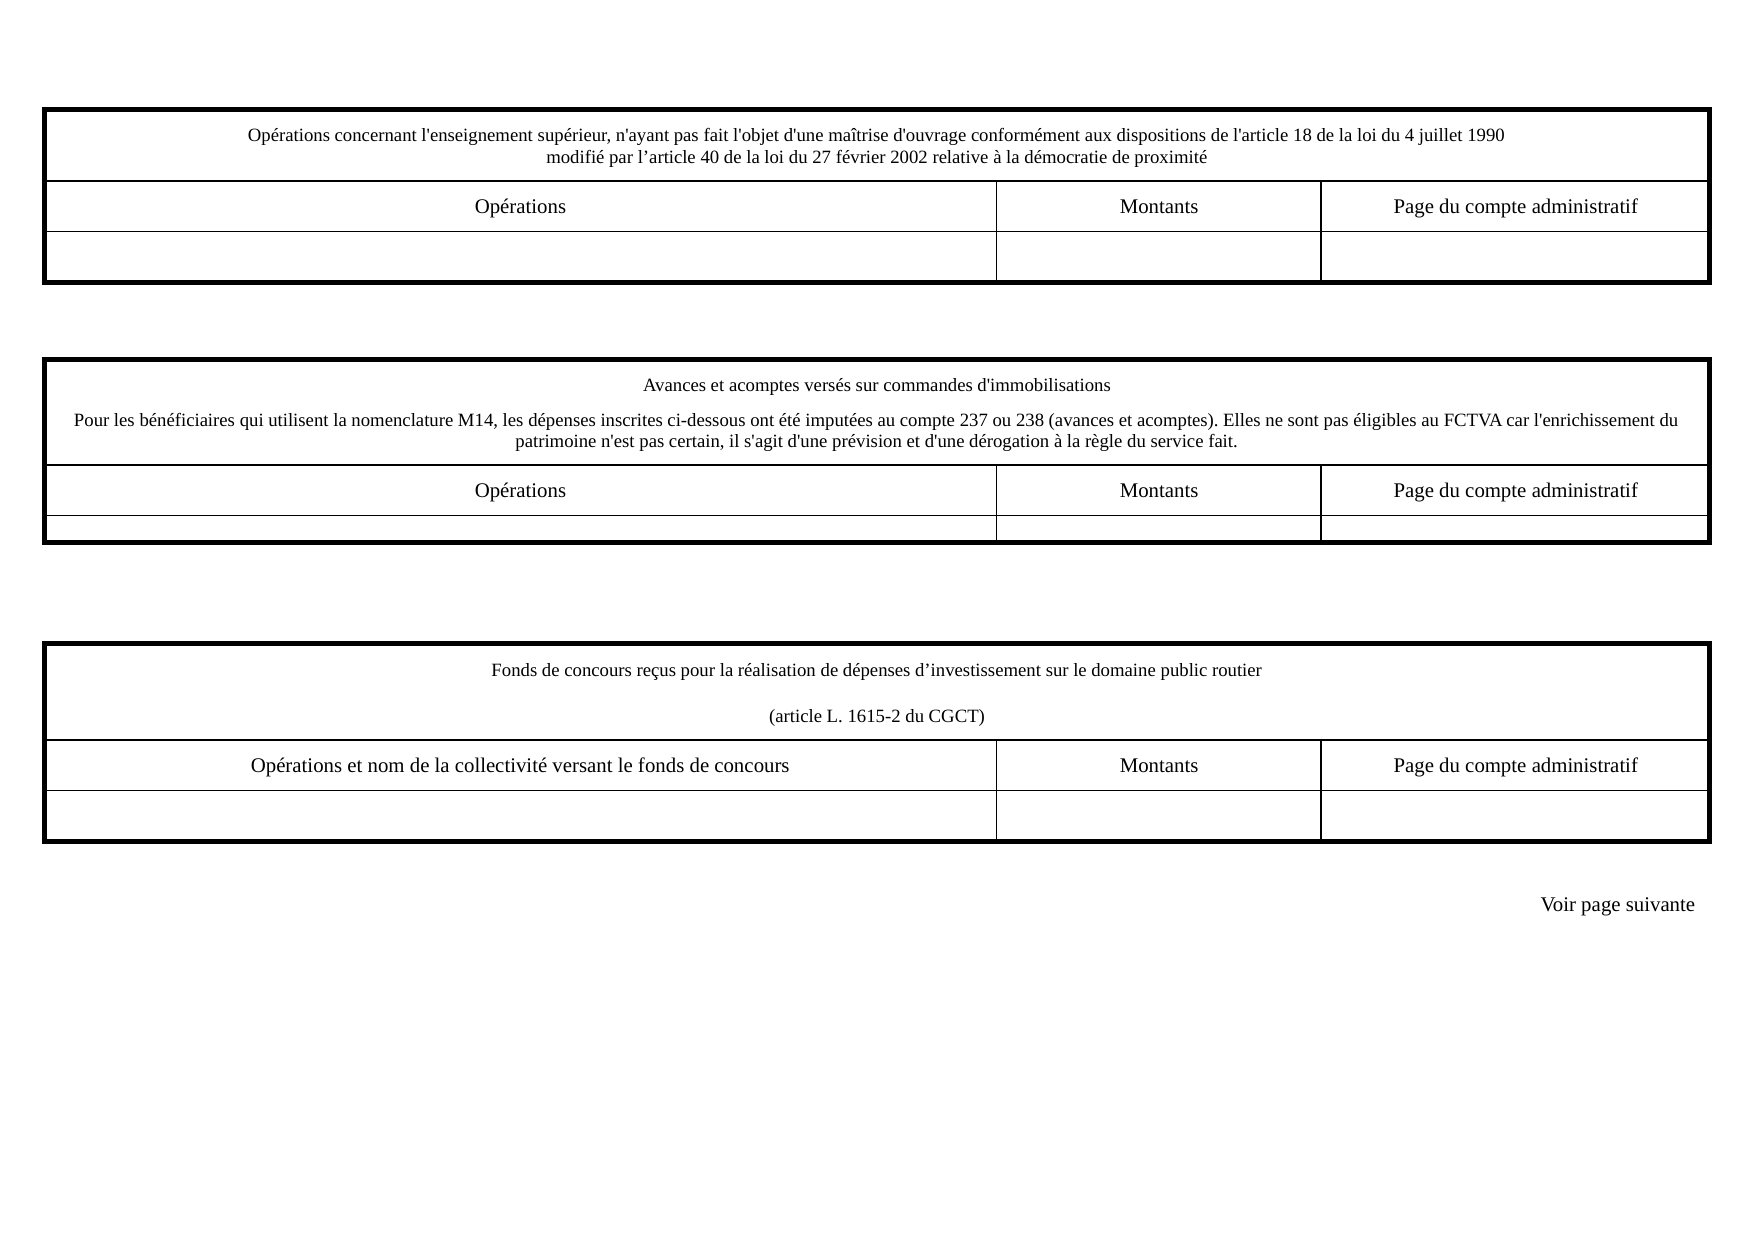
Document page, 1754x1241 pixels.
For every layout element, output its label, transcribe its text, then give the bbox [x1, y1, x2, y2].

table_cell [997, 256, 1320, 280]
table_cell Page du compte administratif [1322, 741, 1707, 790]
table_cell Opérations [47, 466, 996, 515]
table_cell [997, 516, 1320, 540]
table_cell [1322, 791, 1707, 815]
table_cell [47, 791, 996, 815]
table_cell Opérations et nom de la collectivité versant le fonds de concours [47, 741, 996, 790]
table_cell Page du compte administratif [1322, 466, 1707, 515]
table_cell Page du compte administratif [1322, 182, 1707, 231]
table_cell [997, 791, 1320, 815]
table_cell [1322, 815, 1707, 839]
table_cell Montants [997, 466, 1320, 515]
table_cell Montants [997, 182, 1320, 231]
table_cell [47, 232, 996, 256]
table_cell [47, 256, 996, 280]
table_cell Opérations [47, 182, 996, 231]
table_cell [47, 516, 996, 540]
text Voir page suivante [59, 892, 1695, 916]
table_cell [47, 815, 996, 839]
table_cell [1322, 516, 1707, 540]
table_cell Montants [997, 741, 1320, 790]
table_cell [997, 815, 1320, 839]
table_header Avances et acomptes versés sur commandes d'immobilisations Pour les bénéficiaires qui utilisent la nomenclature M14, les dépenses inscrites ci-dessous ont été imputées au compte 237 ou 238 (avances et acomptes). Elles ne sont pas éligibles au FCTVA car l'enrichissement du patrimoine n'est pas certain, il s'agit d'une prévision et d'une dérogation à la règle du service fait. [47, 362, 1707, 464]
table_header Fonds de concours reçus pour la réalisation de dépenses d’investissement sur le domaine public routier (article L. 1615-2 du CGCT) [47, 646, 1707, 739]
table_header Opérations concernant l'enseignement supérieur, n'ayant pas fait l'objet d'une maîtrise d'ouvrage conformément aux dispositions de l'article 18 de la loi du 4 juillet 1990 modifié par l’article 40 de la loi du 27 février 2002 relative à la démocratie de proximité [47, 112, 1707, 180]
table_cell [1322, 232, 1707, 256]
table_cell [997, 232, 1320, 256]
table_cell [1322, 256, 1707, 280]
